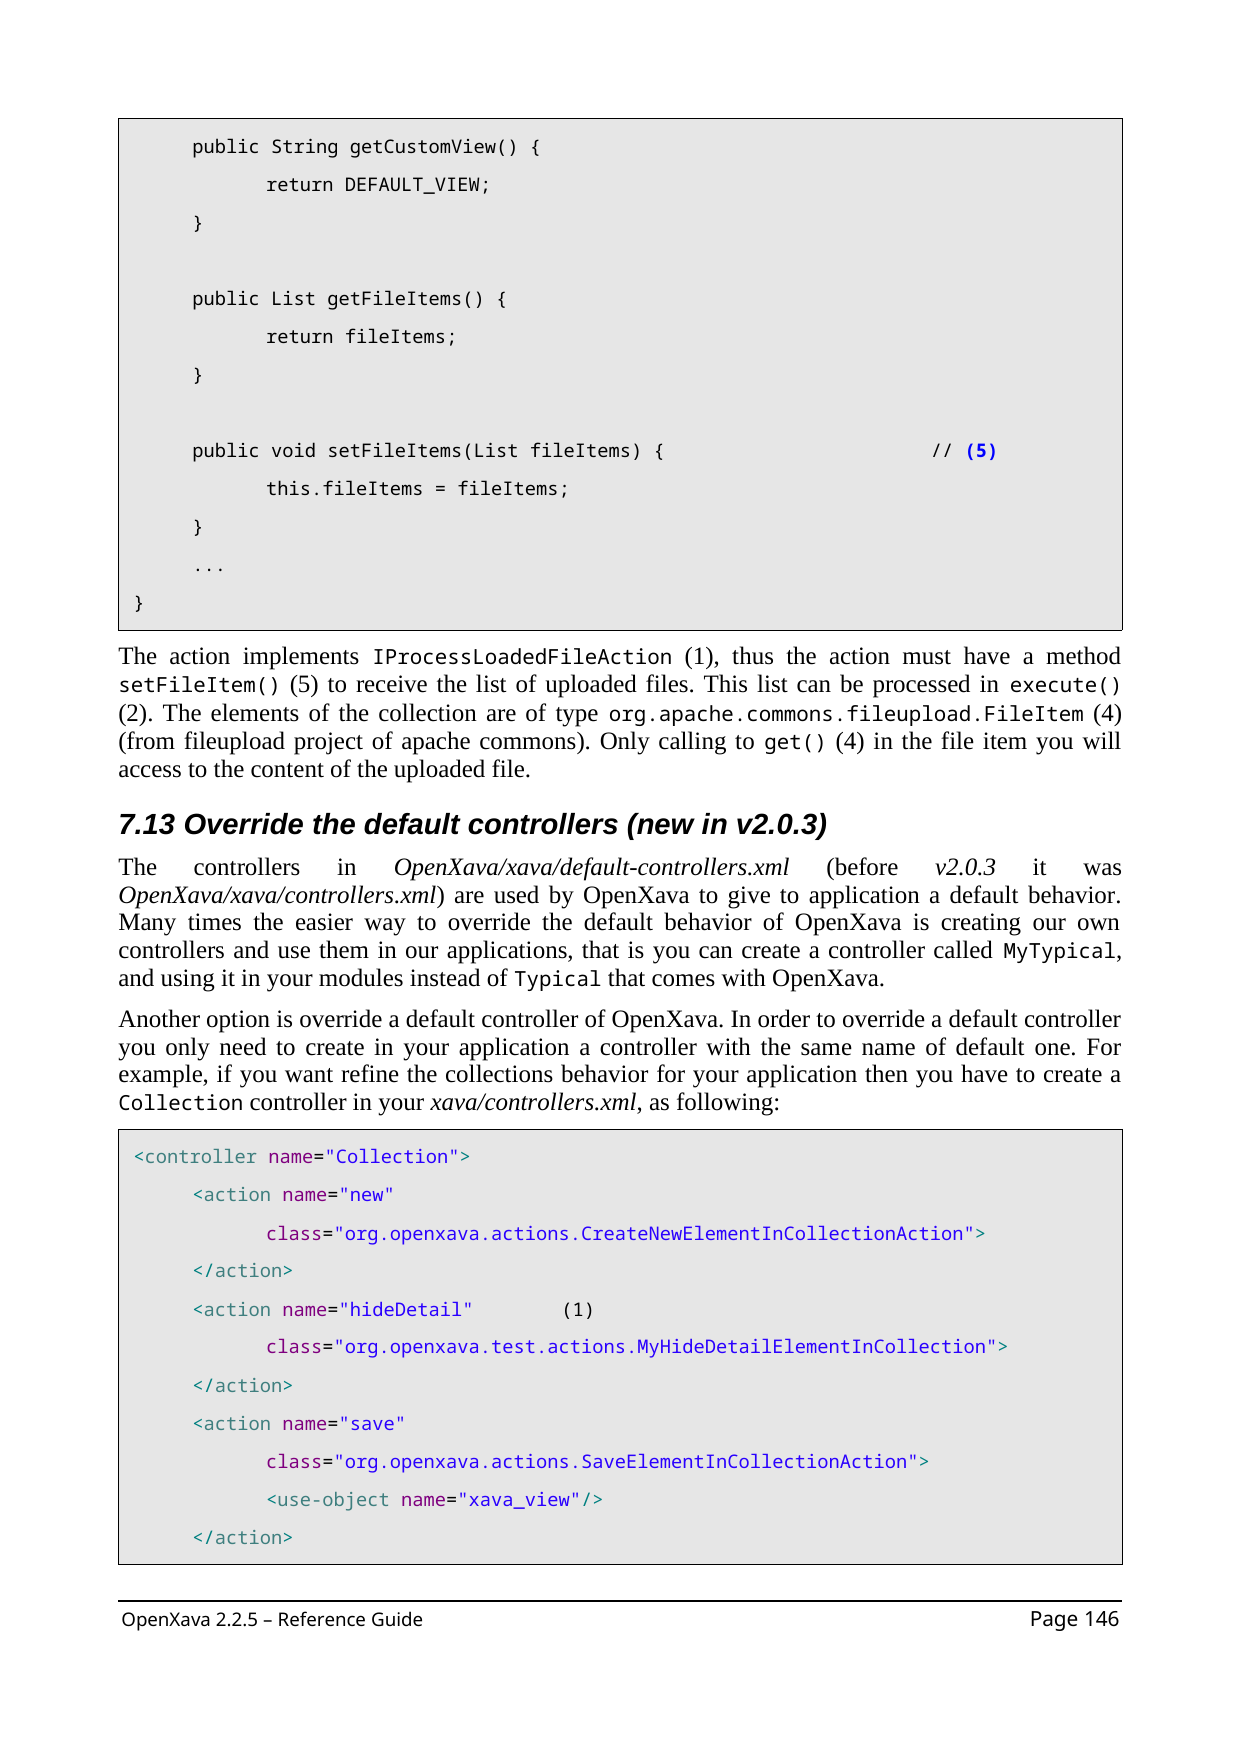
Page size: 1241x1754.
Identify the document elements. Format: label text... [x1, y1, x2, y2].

text public List getFileItems() { [119, 270, 1122, 308]
text return fileItems; [119, 308, 1122, 346]
text </action> [119, 1357, 1122, 1395]
text ... [119, 536, 1122, 574]
text } [119, 574, 1122, 630]
text this.fileItems = fileItems; [119, 460, 1122, 498]
text class="org.openxava.actions.CreateNewElementInCollectionAction"> [119, 1205, 1122, 1243]
text <action name="save" [119, 1395, 1122, 1433]
text <controller name="Collection"> [119, 1130, 1122, 1167]
text Another option is override a default controller of OpenXava. In order to override a default controller you only need to create in your application a controller with the same name of default one. For example, if you want refine the collections behavior for your application then you have to create a Collection controller in your xava/controllers.xml, as following: [118, 1005, 1122, 1116]
text return DEFAULT_VIEW; [119, 156, 1122, 194]
subtitle Override the default controllers (new in v2.0.3) [118, 808, 1122, 841]
text <action name="new" [119, 1167, 1122, 1205]
text <action name="hideDetail" (1) [119, 1281, 1122, 1319]
text class="org.openxava.actions.SaveElementInCollectionAction"> [119, 1433, 1122, 1471]
text class="org.openxava.test.actions.MyHideDetailElementInCollection"> [119, 1319, 1122, 1357]
text </action> [119, 1243, 1122, 1281]
text public String getCustomView() { [119, 119, 1122, 156]
text The action implements IProcessLoadedFileAction (1), thus the action must have a method setFileItem() (5) to receive the list of uploaded files. This list can be processed in execute() (2). The elements of the collection are of type org.apache.commons.fileupload.FileItem (4)(from fileupload project of apache commons). Only calling to get() (4) in the file item you will access to the content of the uploaded file. [118, 642, 1122, 783]
text } [119, 194, 1122, 232]
text <use-object name="xava_view"/> [119, 1471, 1122, 1509]
text </action> [119, 1509, 1122, 1564]
text } [119, 498, 1122, 536]
text public void setFileItems(List fileItems) { // (5) [119, 422, 1122, 460]
text The controllers in OpenXava/xava/default-controllers.xml (before v2.0.3 it was OpenXava/xava/controllers.xml) are used by OpenXava to give to application a default behavior. Many times the easier way to override the default behavior of OpenXava is creating our own controllers and use them in our applications, that is you can create a controller called MyTypical, and using it in your modules instead of Typical that comes with OpenXava. [118, 853, 1122, 993]
text } [119, 346, 1122, 384]
